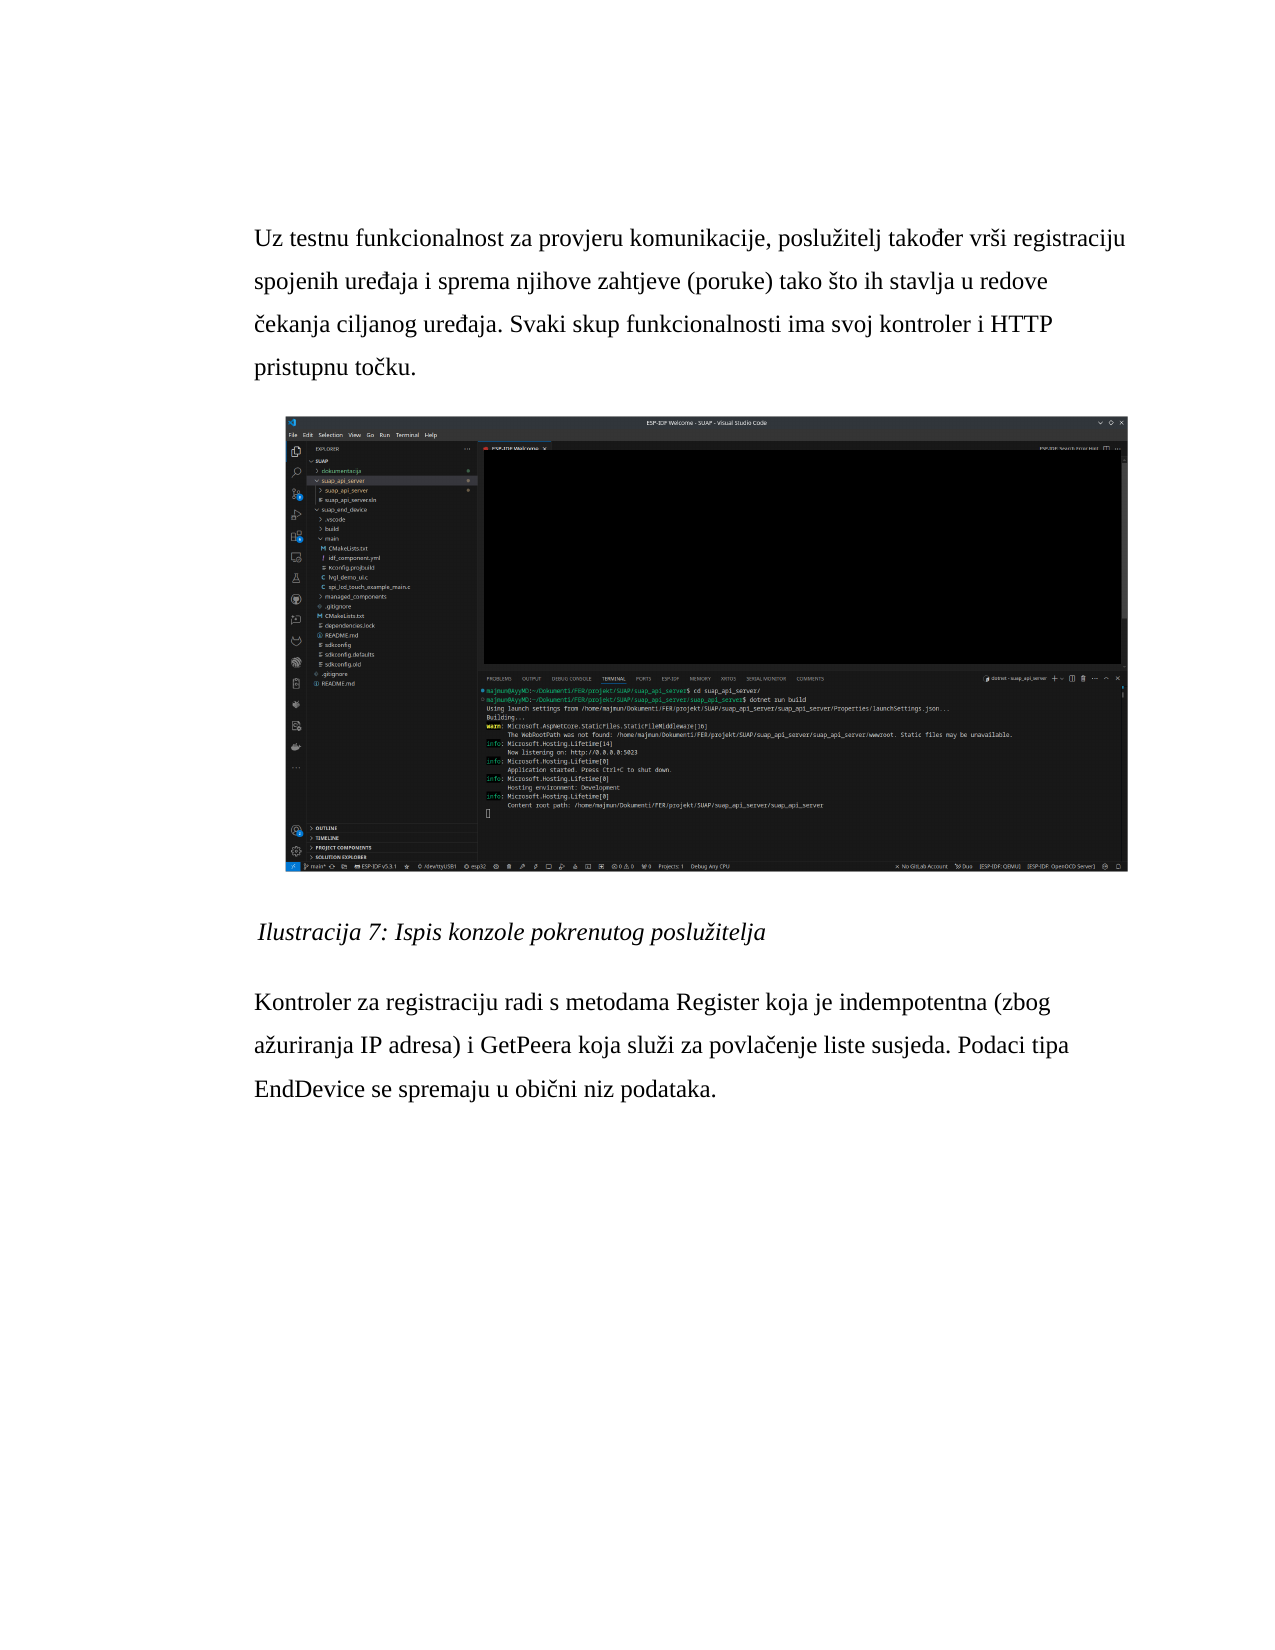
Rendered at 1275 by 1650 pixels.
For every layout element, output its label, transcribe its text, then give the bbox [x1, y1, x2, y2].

text Kontroler za registraciju radi s metodama Register koja je indempotentna (zbog ažuriranja IP adresa) i GetPeera koja služi za povlačenje liste susjeda. Podaci tipa EndDevice se spremaju u obični niz podataka. [254, 905, 1127, 1102]
text Uz testnu funkcionalnost za provjeru komunikacije, poslužitelj također vrši registraciju spojenih uređaja i sprema njihove zahtjeve (poruke) tako što ih stavlja u redove čekanja ciljanog uređaja. Svaki skup funkcionalnosti ima svoj kontroler i HTTP pristupnu točku. [254, 223, 1127, 381]
text Ilustracija 7: Ispis konzole pokrenutog poslužitelja [257, 905, 1156, 946]
picture [257, 394, 1156, 905]
text [257, 382, 1156, 394]
